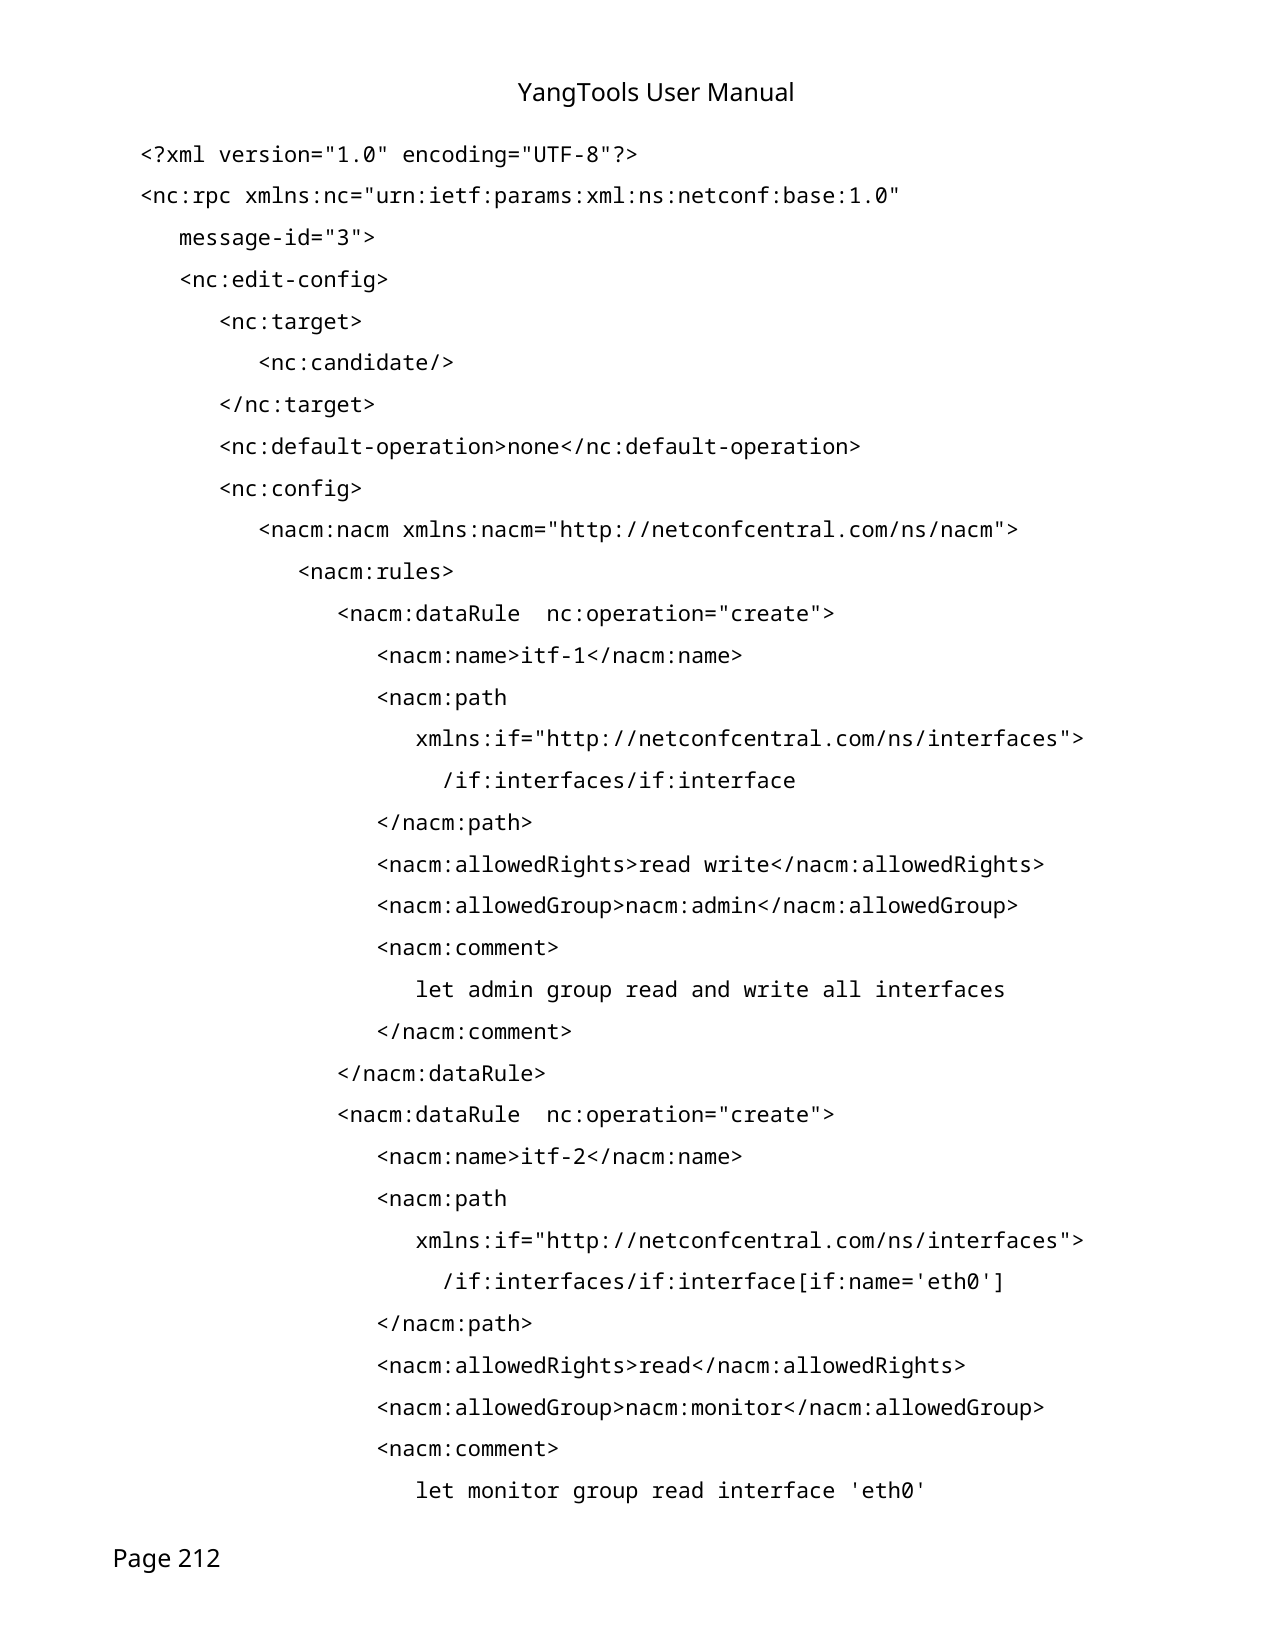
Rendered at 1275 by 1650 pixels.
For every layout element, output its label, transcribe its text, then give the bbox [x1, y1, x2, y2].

text </nacm:path> [139, 1308, 1200, 1338]
text <nacm:path [139, 682, 1200, 711]
text let monitor group read interface 'eth0' [139, 1475, 1200, 1505]
text let admin group read and write all interfaces [139, 974, 1200, 1004]
text <nacm:nacm xmlns:nacm="http://netconfcentral.com/ns/nacm"> [139, 514, 1200, 544]
text /if:interfaces/if:interface[if:name='eth0'] [139, 1266, 1200, 1296]
text </nacm:path> [139, 807, 1200, 837]
text <nacm:comment> [139, 1433, 1200, 1463]
text </nacm:comment> [139, 1016, 1200, 1046]
text xmlns:if="http://netconfcentral.com/ns/interfaces"> [139, 1224, 1200, 1254]
text <nacm:name>itf-1</nacm:name> [139, 640, 1200, 669]
text <nacm:allowedGroup>nacm:monitor</nacm:allowedGroup> [139, 1392, 1200, 1421]
text <nacm:rules> [139, 556, 1200, 586]
text <nc:rpc xmlns:nc="urn:ietf:params:xml:ns:netconf:base:1.0" [139, 180, 1200, 210]
text <nacm:dataRule nc:operation="create"> [139, 598, 1200, 628]
text <nc:target> [139, 306, 1200, 335]
text message-id="3"> [139, 222, 1200, 252]
text <nc:edit-config> [139, 264, 1200, 294]
text <nacm:name>itf-2</nacm:name> [139, 1141, 1200, 1171]
text <nacm:allowedRights>read write</nacm:allowedRights> [139, 849, 1200, 878]
text <nc:candidate/> [139, 347, 1200, 377]
text </nc:target> [139, 389, 1200, 419]
text <nc:default-operation>none</nc:default-operation> [139, 431, 1200, 461]
text <nacm:comment> [139, 932, 1200, 962]
text <nacm:allowedRights>read</nacm:allowedRights> [139, 1350, 1200, 1380]
text <nacm:allowedGroup>nacm:admin</nacm:allowedGroup> [139, 890, 1200, 920]
text /if:interfaces/if:interface [139, 765, 1200, 795]
text <nacm:dataRule nc:operation="create"> [139, 1099, 1200, 1129]
text xmlns:if="http://netconfcentral.com/ns/interfaces"> [139, 723, 1200, 753]
text </nacm:dataRule> [139, 1057, 1200, 1087]
text <nc:config> [139, 473, 1200, 502]
text <nacm:path [139, 1183, 1200, 1213]
text <?xml version="1.0" encoding="UTF-8"?> [139, 138, 1200, 168]
